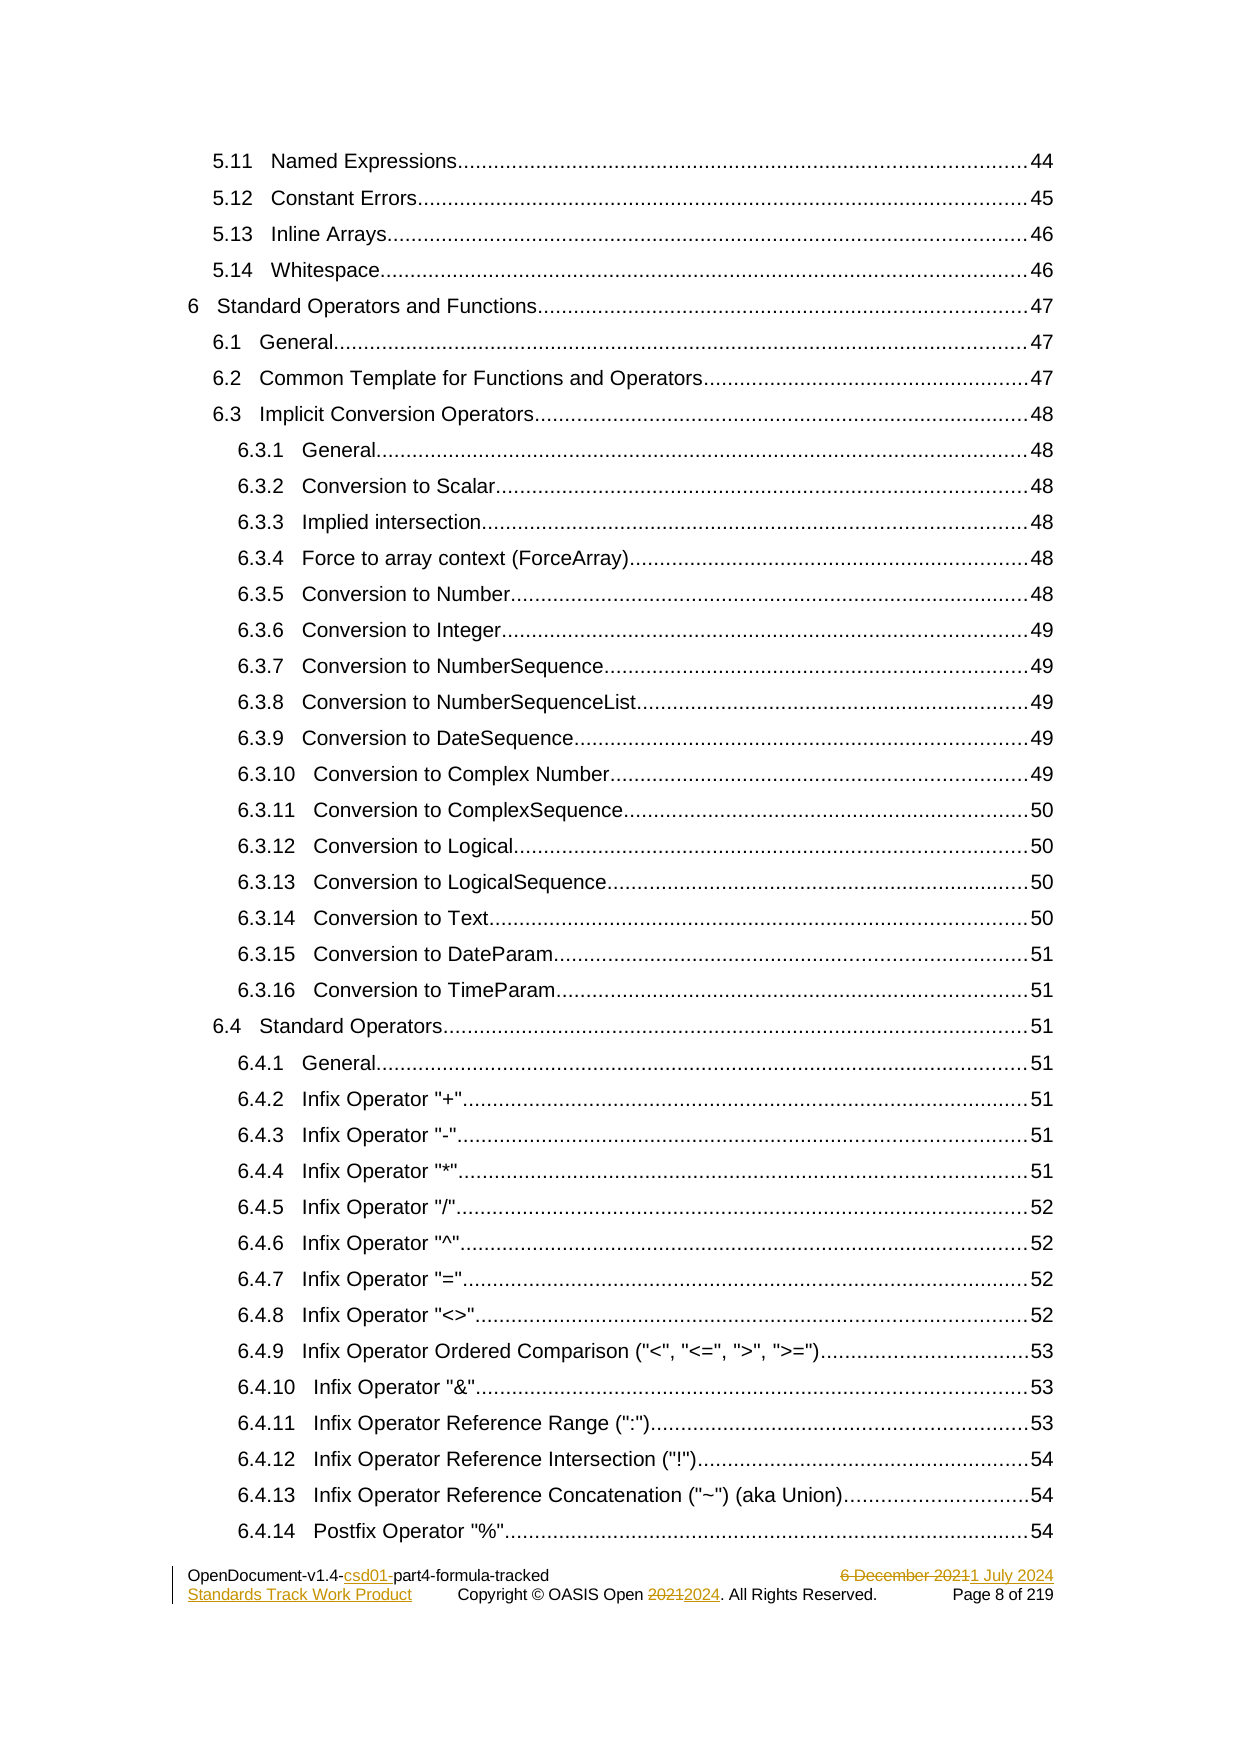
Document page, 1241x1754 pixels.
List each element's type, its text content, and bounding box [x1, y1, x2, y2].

text 6.4.6 Infix Operator "^" 52 [237, 1231, 1053, 1255]
text 6.3.16 Conversion to TimeParam 51 [237, 979, 1053, 1002]
text 6 Standard Operators and Functions 47 [187, 294, 1053, 318]
text 5.13 Inline Arrays 46 [212, 222, 1053, 246]
text 6.3.6 Conversion to Integer 49 [237, 618, 1053, 642]
text 6.3.1 General 48 [237, 438, 1053, 462]
text 6.4.10 Infix Operator "&" 53 [237, 1375, 1053, 1399]
text 6.4.14 Postfix Operator "%" 54 [237, 1519, 1053, 1543]
text 6.3.3 Implied intersection 48 [237, 510, 1053, 534]
text 6.4.8 Infix Operator "<>" 52 [237, 1303, 1053, 1327]
text 6.4.4 Infix Operator "*" 51 [237, 1159, 1053, 1183]
text 6.4.13 Infix Operator Reference Concatenation ("~") (aka Union) 54 [237, 1483, 1053, 1507]
text 6.3.13 Conversion to LogicalSequence 50 [237, 871, 1053, 894]
text 6.3.4 Force to array context (ForceArray) 48 [237, 546, 1053, 570]
text 6.4.9 Infix Operator Ordered Comparison ("<", "<=", ">", ">=") 53 [237, 1339, 1053, 1363]
text 6.2 Common Template for Functions and Operators 47 [212, 366, 1053, 390]
text 6.4 Standard Operators 51 [212, 1015, 1053, 1038]
text 6.3.10 Conversion to Complex Number 49 [237, 763, 1053, 786]
text 6.3.12 Conversion to Logical 50 [237, 835, 1053, 858]
text 6.4.3 Infix Operator "-" 51 [237, 1123, 1053, 1147]
text 6.4.2 Infix Operator "+" 51 [237, 1087, 1053, 1111]
text 6.1 General 47 [212, 330, 1053, 354]
text 6.3.5 Conversion to Number 48 [237, 582, 1053, 606]
text 6.3.2 Conversion to Scalar 48 [237, 474, 1053, 498]
text 6.3.7 Conversion to NumberSequence 49 [237, 654, 1053, 678]
text 6.4.1 General 51 [237, 1051, 1053, 1074]
text 6.3 Implicit Conversion Operators 48 [212, 402, 1053, 426]
text 5.14 Whitespace 46 [212, 258, 1053, 282]
text 6.3.8 Conversion to NumberSequenceList 49 [237, 691, 1053, 714]
text 6.3.15 Conversion to DateParam 51 [237, 943, 1053, 966]
text 6.3.14 Conversion to Text 50 [237, 907, 1053, 930]
text 6.4.7 Infix Operator "=" 52 [237, 1267, 1053, 1291]
text 6.4.11 Infix Operator Reference Range (":") 53 [237, 1411, 1053, 1435]
text 5.12 Constant Errors 45 [212, 186, 1053, 209]
text 6.4.5 Infix Operator "/" 52 [237, 1195, 1053, 1219]
text 6.4.12 Infix Operator Reference Intersection ("!") 54 [237, 1447, 1053, 1471]
text 5.11 Named Expressions 44 [212, 150, 1053, 173]
text 6.3.9 Conversion to DateSequence 49 [237, 727, 1053, 750]
text 6.3.11 Conversion to ComplexSequence 50 [237, 799, 1053, 822]
